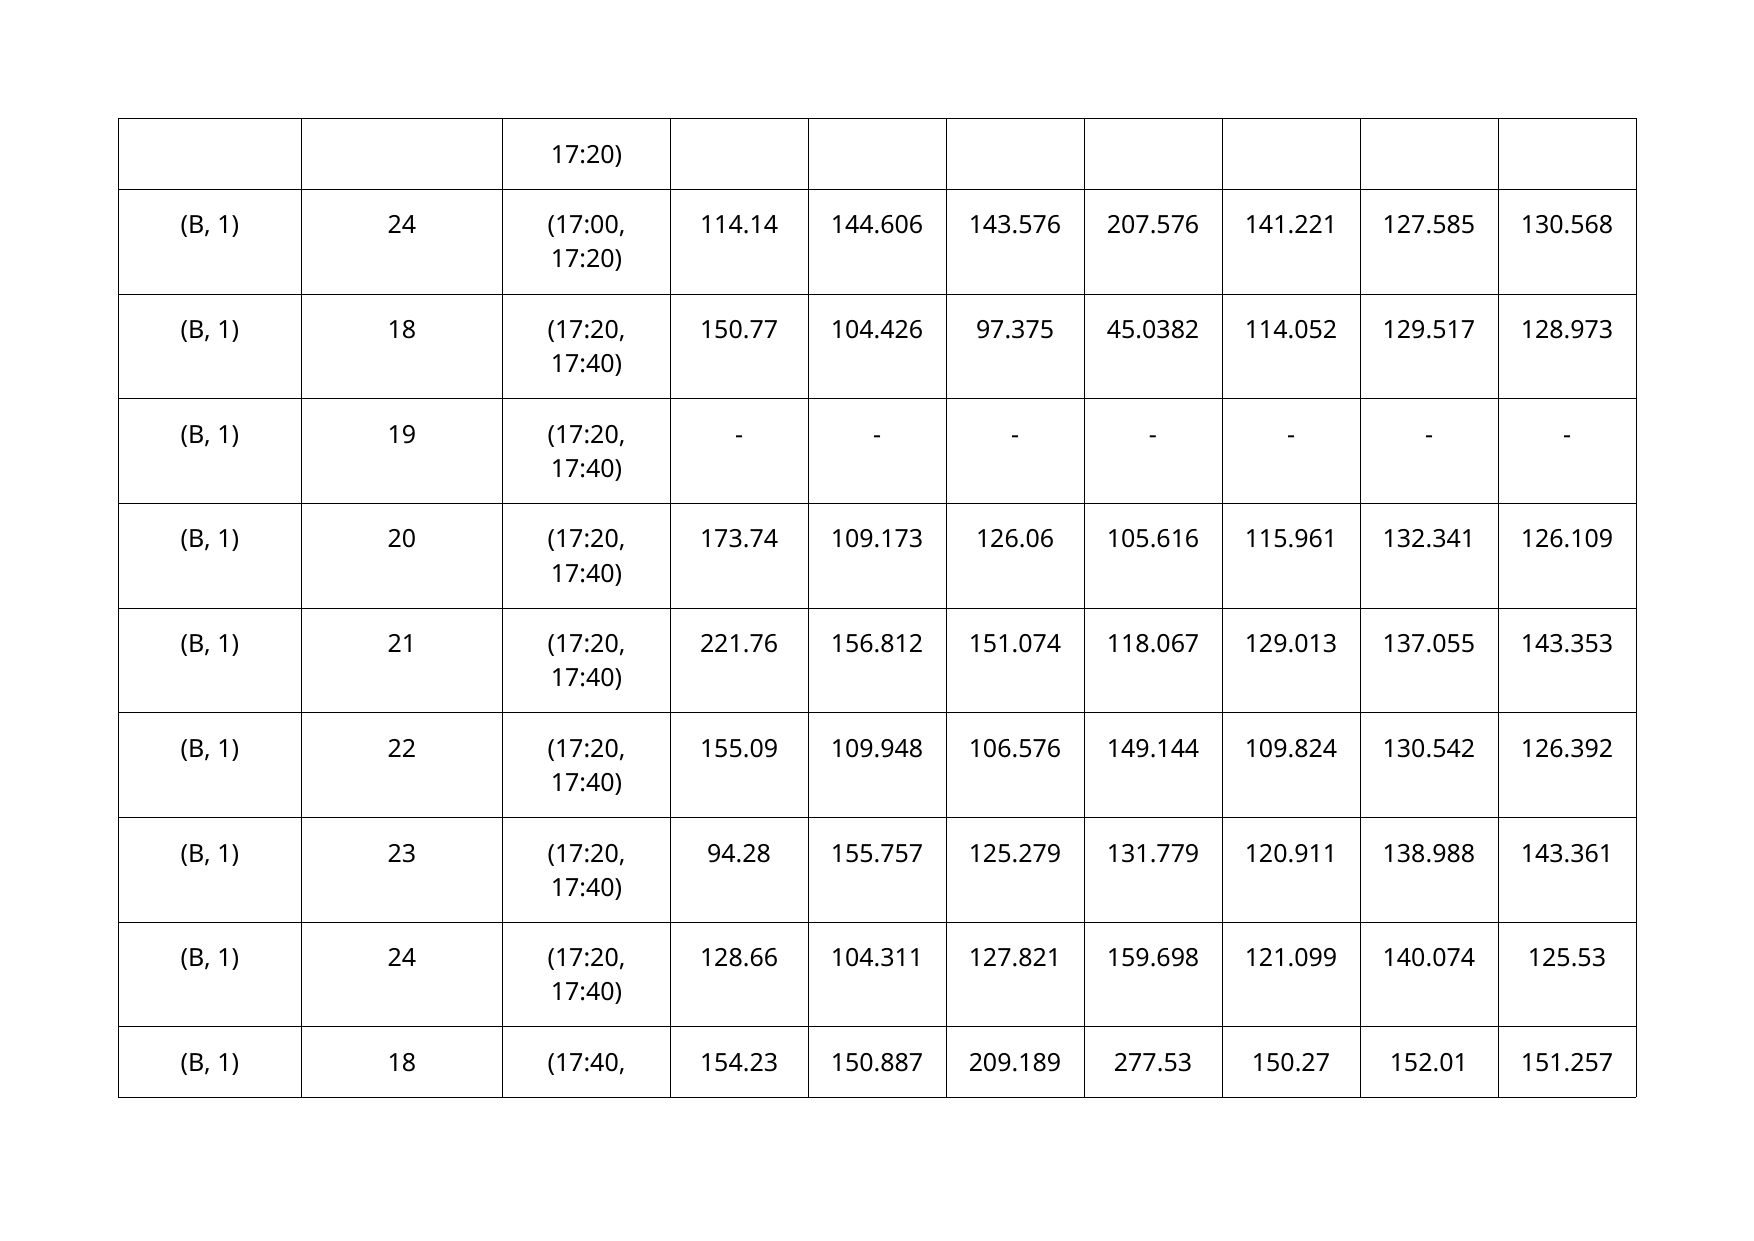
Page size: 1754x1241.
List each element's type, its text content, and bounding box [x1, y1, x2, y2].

table_cell [1223, 119, 1360, 189]
table_cell (B, 1) [119, 818, 301, 922]
table_cell 151.257 [1499, 1027, 1636, 1097]
table_cell 18 [302, 295, 502, 398]
table_cell (B, 1) [119, 190, 301, 293]
table_cell (17:20, 17:40) [503, 295, 670, 398]
table_cell - [1499, 399, 1636, 503]
table_cell 144.606 [809, 190, 946, 293]
table_cell 155.757 [809, 818, 946, 922]
table_cell (B, 1) [119, 295, 301, 398]
table_cell 126.392 [1499, 713, 1636, 817]
table_cell 277.53 [1085, 1027, 1222, 1097]
table_cell 118.067 [1085, 609, 1222, 712]
table_cell 131.779 [1085, 818, 1222, 922]
table_cell 154.23 [671, 1027, 808, 1097]
table_cell [1361, 119, 1498, 189]
table_cell 130.568 [1499, 190, 1636, 293]
table_cell [1085, 119, 1222, 189]
table_cell [1499, 119, 1636, 189]
table_cell (B, 1) [119, 713, 301, 817]
table_cell (B, 1) [119, 399, 301, 503]
table_cell 129.013 [1223, 609, 1360, 712]
table_cell 105.616 [1085, 504, 1222, 607]
table_cell [671, 119, 808, 189]
table_cell 17:20) [503, 119, 670, 189]
table_cell 24 [302, 190, 502, 293]
table_cell 19 [302, 399, 502, 503]
table_cell 104.426 [809, 295, 946, 398]
table_cell 143.353 [1499, 609, 1636, 712]
table_cell (17:20, 17:40) [503, 609, 670, 712]
table_cell 97.375 [947, 295, 1084, 398]
table_cell 109.948 [809, 713, 946, 817]
table_cell [809, 119, 946, 189]
table_cell (B, 1) [119, 1027, 301, 1097]
table_cell - [809, 399, 946, 503]
table_cell 45.0382 [1085, 295, 1222, 398]
table_cell (17:20, 17:40) [503, 504, 670, 607]
table_cell (17:40, [503, 1027, 670, 1097]
table_cell 143.361 [1499, 818, 1636, 922]
table_cell 114.14 [671, 190, 808, 293]
table_cell 109.824 [1223, 713, 1360, 817]
table_cell 155.09 [671, 713, 808, 817]
table_cell [302, 119, 502, 189]
table_cell (17:20, 17:40) [503, 923, 670, 1026]
table_cell 132.341 [1361, 504, 1498, 607]
table_cell 126.109 [1499, 504, 1636, 607]
table_cell 151.074 [947, 609, 1084, 712]
table_cell 221.76 [671, 609, 808, 712]
table_cell (17:20, 17:40) [503, 399, 670, 503]
table_cell 150.77 [671, 295, 808, 398]
table_cell 143.576 [947, 190, 1084, 293]
table_cell 23 [302, 818, 502, 922]
table_cell 121.099 [1223, 923, 1360, 1026]
table_cell 149.144 [1085, 713, 1222, 817]
table_cell 125.279 [947, 818, 1084, 922]
table_cell 150.27 [1223, 1027, 1360, 1097]
table_cell (17:20, 17:40) [503, 713, 670, 817]
table_cell 127.585 [1361, 190, 1498, 293]
table_cell 109.173 [809, 504, 946, 607]
table_cell - [1361, 399, 1498, 503]
table_cell 141.221 [1223, 190, 1360, 293]
table_cell [119, 119, 301, 189]
table_cell 159.698 [1085, 923, 1222, 1026]
table_cell (B, 1) [119, 923, 301, 1026]
table_cell (B, 1) [119, 504, 301, 607]
table_cell 94.28 [671, 818, 808, 922]
table_cell - [671, 399, 808, 503]
table_cell 22 [302, 713, 502, 817]
table_cell 209.189 [947, 1027, 1084, 1097]
table_cell 114.052 [1223, 295, 1360, 398]
table_cell (17:00, 17:20) [503, 190, 670, 293]
table_cell 126.06 [947, 504, 1084, 607]
table_cell 128.973 [1499, 295, 1636, 398]
table_cell [947, 119, 1084, 189]
table_cell 130.542 [1361, 713, 1498, 817]
table_cell 115.961 [1223, 504, 1360, 607]
table_cell 207.576 [1085, 190, 1222, 293]
table_cell - [1085, 399, 1222, 503]
table_cell 128.66 [671, 923, 808, 1026]
table_cell 125.53 [1499, 923, 1636, 1026]
table_cell 120.911 [1223, 818, 1360, 922]
table_cell 24 [302, 923, 502, 1026]
table_cell 18 [302, 1027, 502, 1097]
table_cell - [1223, 399, 1360, 503]
table_cell 152.01 [1361, 1027, 1498, 1097]
table_cell 104.311 [809, 923, 946, 1026]
table_cell 129.517 [1361, 295, 1498, 398]
table_cell 138.988 [1361, 818, 1498, 922]
table_cell (B, 1) [119, 609, 301, 712]
table_cell 140.074 [1361, 923, 1498, 1026]
table_cell 150.887 [809, 1027, 946, 1097]
table_cell - [947, 399, 1084, 503]
table_cell 127.821 [947, 923, 1084, 1026]
table_cell 106.576 [947, 713, 1084, 817]
table_cell 137.055 [1361, 609, 1498, 712]
table_cell 21 [302, 609, 502, 712]
table_cell (17:20, 17:40) [503, 818, 670, 922]
table_cell 173.74 [671, 504, 808, 607]
table_cell 156.812 [809, 609, 946, 712]
table_cell 20 [302, 504, 502, 607]
